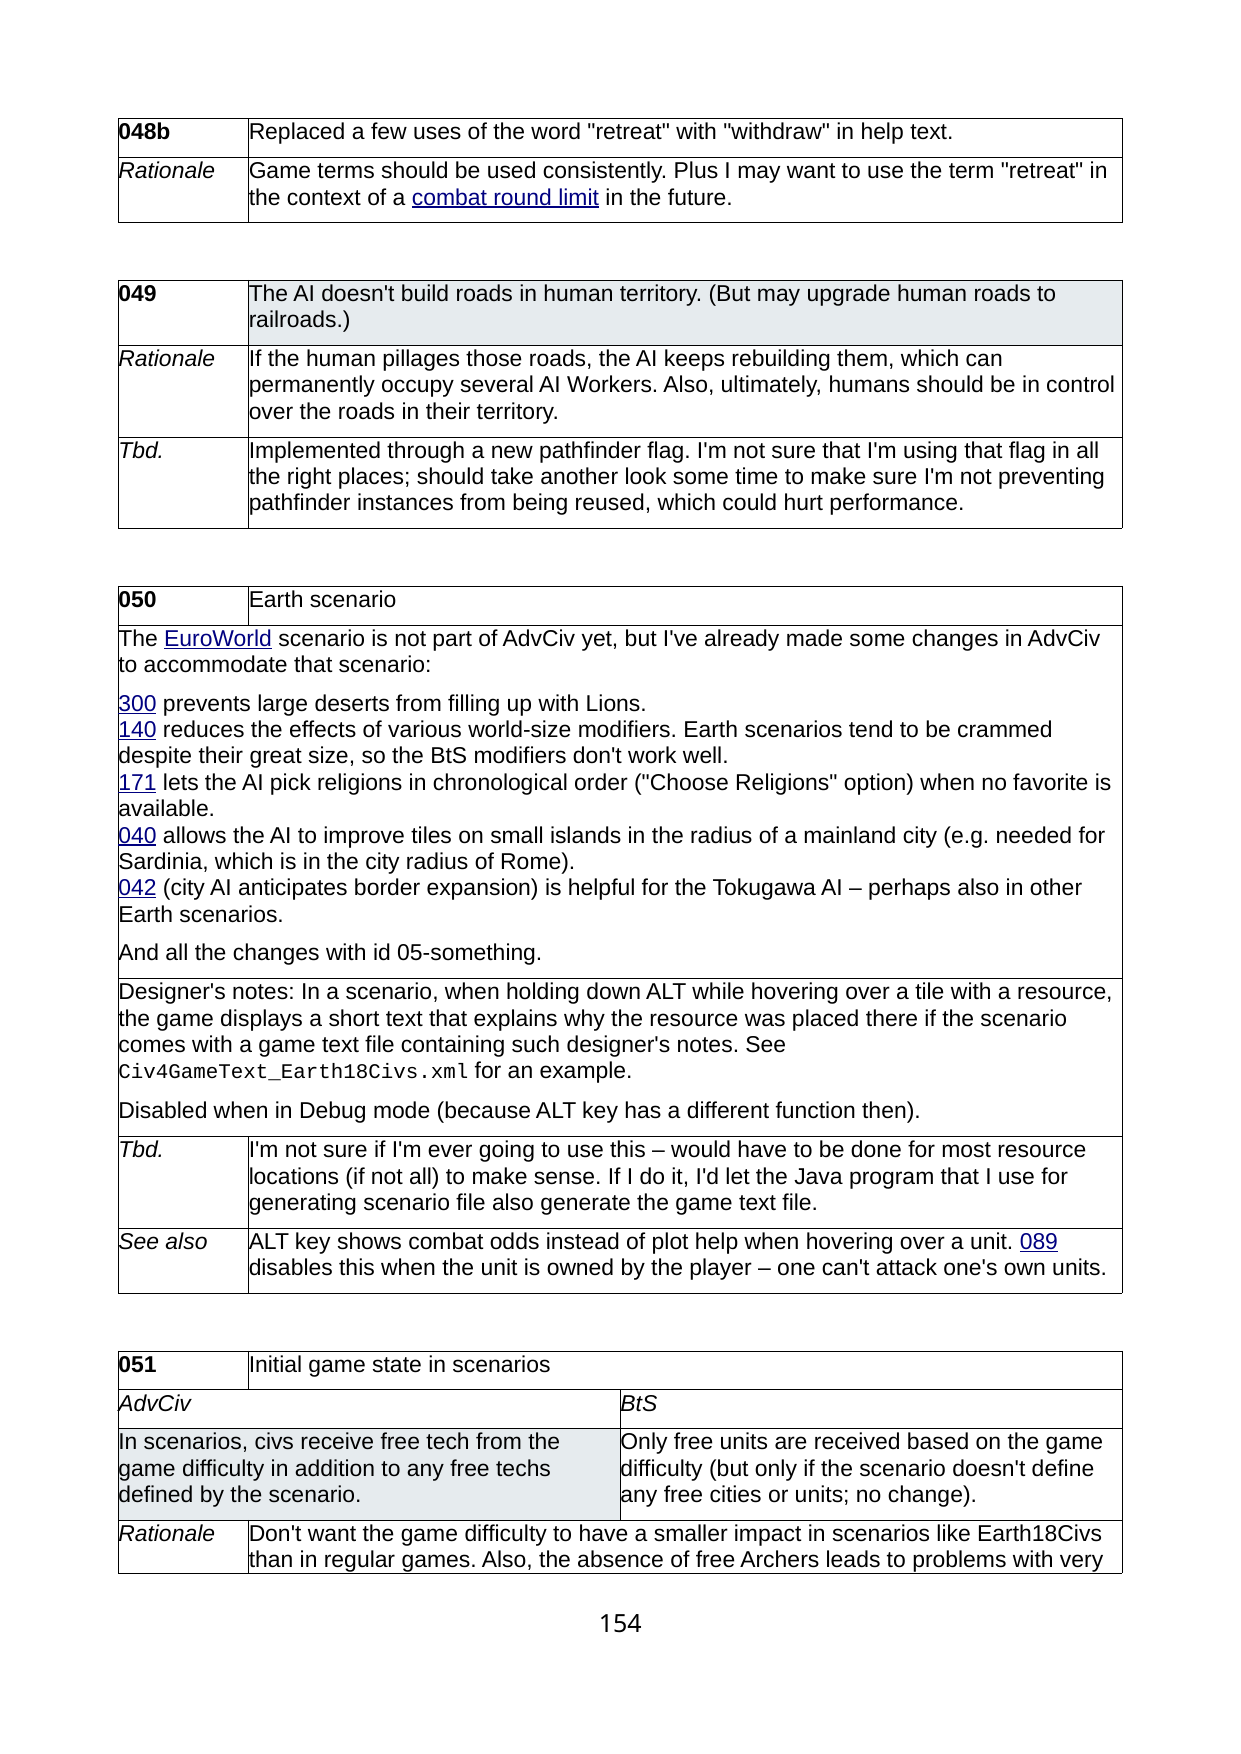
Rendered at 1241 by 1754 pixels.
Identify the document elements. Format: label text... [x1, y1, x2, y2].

table_cell Game terms should be used consistently. Plus I may want to use the term "retreat" in the context of a combat round limit in the future. [249, 158, 1122, 222]
table_cell See also [119, 1229, 248, 1293]
table_header 051 [119, 1352, 248, 1389]
table_cell BtS [621, 1390, 1122, 1428]
table_cell Tbd. [119, 1137, 248, 1228]
table_cell AdvCiv [119, 1390, 620, 1428]
table_cell The EuroWorld scenario is not part of AdvCiv yet, but I've already made some changes in AdvCiv to accommodate that scenario: 300 prevents large deserts from filling up with Lions. 140 reduces the effects of various world-size modifiers. Earth scenarios tend to be crammed despite their great size, so the BtS modifiers don't work well. 171 lets the AI pick religions in chronological order ("Choose Religions" option) when no favorite is available. 040 allows the AI to improve tiles on small islands in the radius of a mainland city (e.g. needed for Sardinia, which is in the city radius of Rome). 042 (city AI anticipates border expansion) is helpful for the Tokugawa AI – perhaps also in other Earth scenarios. And all the changes with id 05-something. [119, 626, 1122, 978]
table_header 050 [119, 587, 248, 624]
table_cell If the human pillages those roads, the AI keeps rebuilding them, which can permanently occupy several AI Workers. Also, ultimately, humans should be in control over the roads in their territory. [249, 346, 1122, 437]
table_cell 048b [119, 119, 248, 157]
table_cell Designer's notes: In a scenario, when holding down ALT while hovering over a tile with a resource, the game displays a short text that explains why the resource was placed there if the scenario comes with a game text file containing such designer's notes. See Civ4GameText_Earth18Civs.xml for an example. Disabled when in Debug mode (because ALT key has a different function then). [119, 979, 1122, 1136]
table_cell ALT key shows combat odds instead of plot help when hovering over a unit. 089 disables this when the unit is owned by the player – one can't attack one's own units. [249, 1229, 1122, 1293]
table_cell Rationale [119, 1521, 248, 1573]
table_header The AI doesn't build roads in human territory. (But may upgrade human roads to railroads.) [249, 281, 1122, 345]
table_cell Don't want the game difficulty to have a smaller impact in scenarios like Earth18Civs than in regular games. Also, the absence of free Archers leads to problems with very [249, 1521, 1122, 1573]
table_cell Only free units are received based on the game difficulty (but only if the scenario doesn't define any free cities or units; no change). [621, 1429, 1122, 1520]
table_cell Rationale [119, 346, 248, 437]
table_cell Rationale [119, 158, 248, 222]
table_cell Tbd. [119, 438, 248, 528]
table_cell In scenarios, civs receive free tech from the game difficulty in addition to any free techs defined by the scenario. [119, 1429, 620, 1520]
table_header Earth scenario [249, 587, 1122, 624]
table_cell Replaced a few uses of the word "retreat" with "withdraw" in help text. [249, 119, 1122, 157]
table_cell I'm not sure if I'm ever going to use this – would have to be done for most resource locations (if not all) to make sense. If I do it, I'd let the Java program that I use for generating scenario file also generate the game text file. [249, 1137, 1122, 1228]
table_header Initial game state in scenarios [249, 1352, 1122, 1389]
table_cell Implemented through a new pathfinder flag. I'm not sure that I'm using that flag in all the right places; should take another look some time to make sure I'm not preventing pathfinder instances from being reused, which could hurt performance. [249, 438, 1122, 528]
table_header 049 [119, 281, 248, 345]
